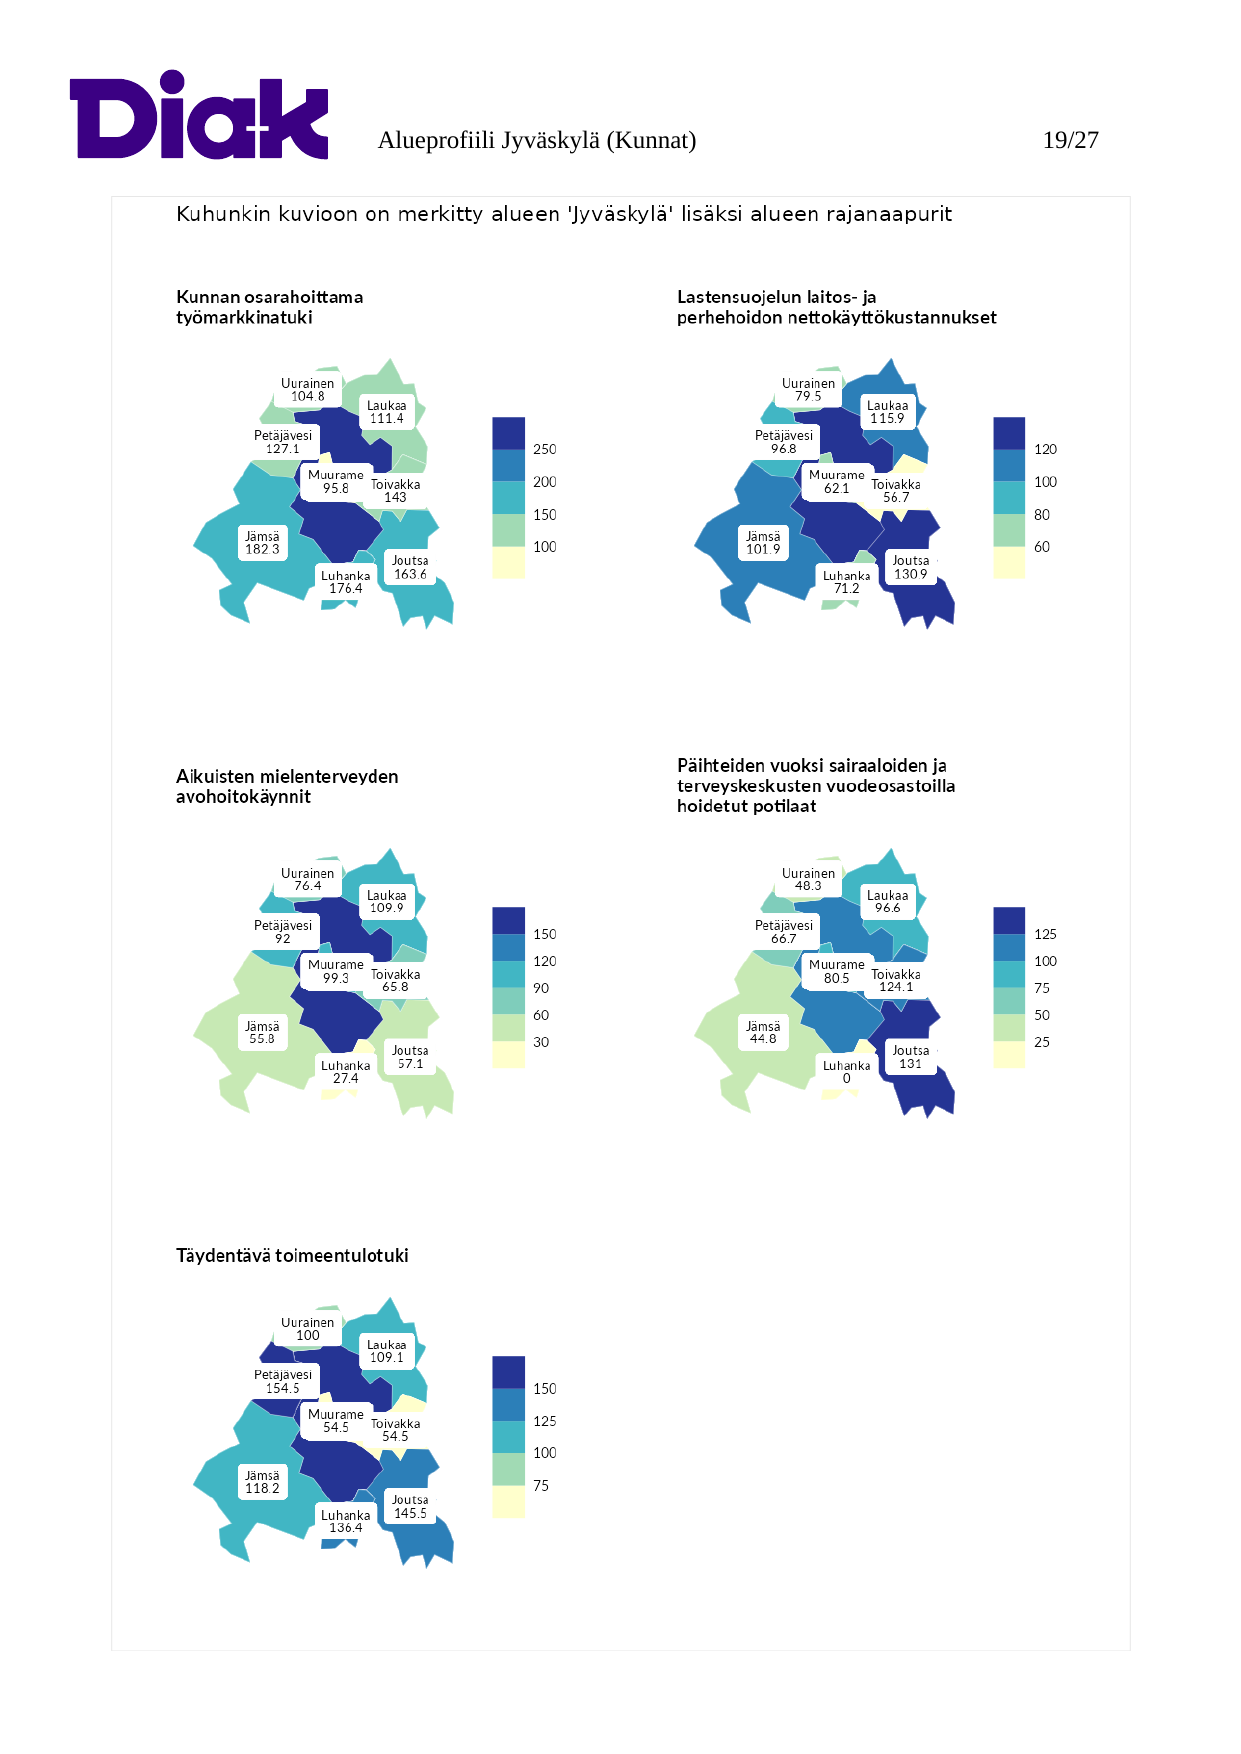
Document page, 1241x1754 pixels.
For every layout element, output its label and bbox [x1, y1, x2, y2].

picture [61, 196, 1179, 1651]
